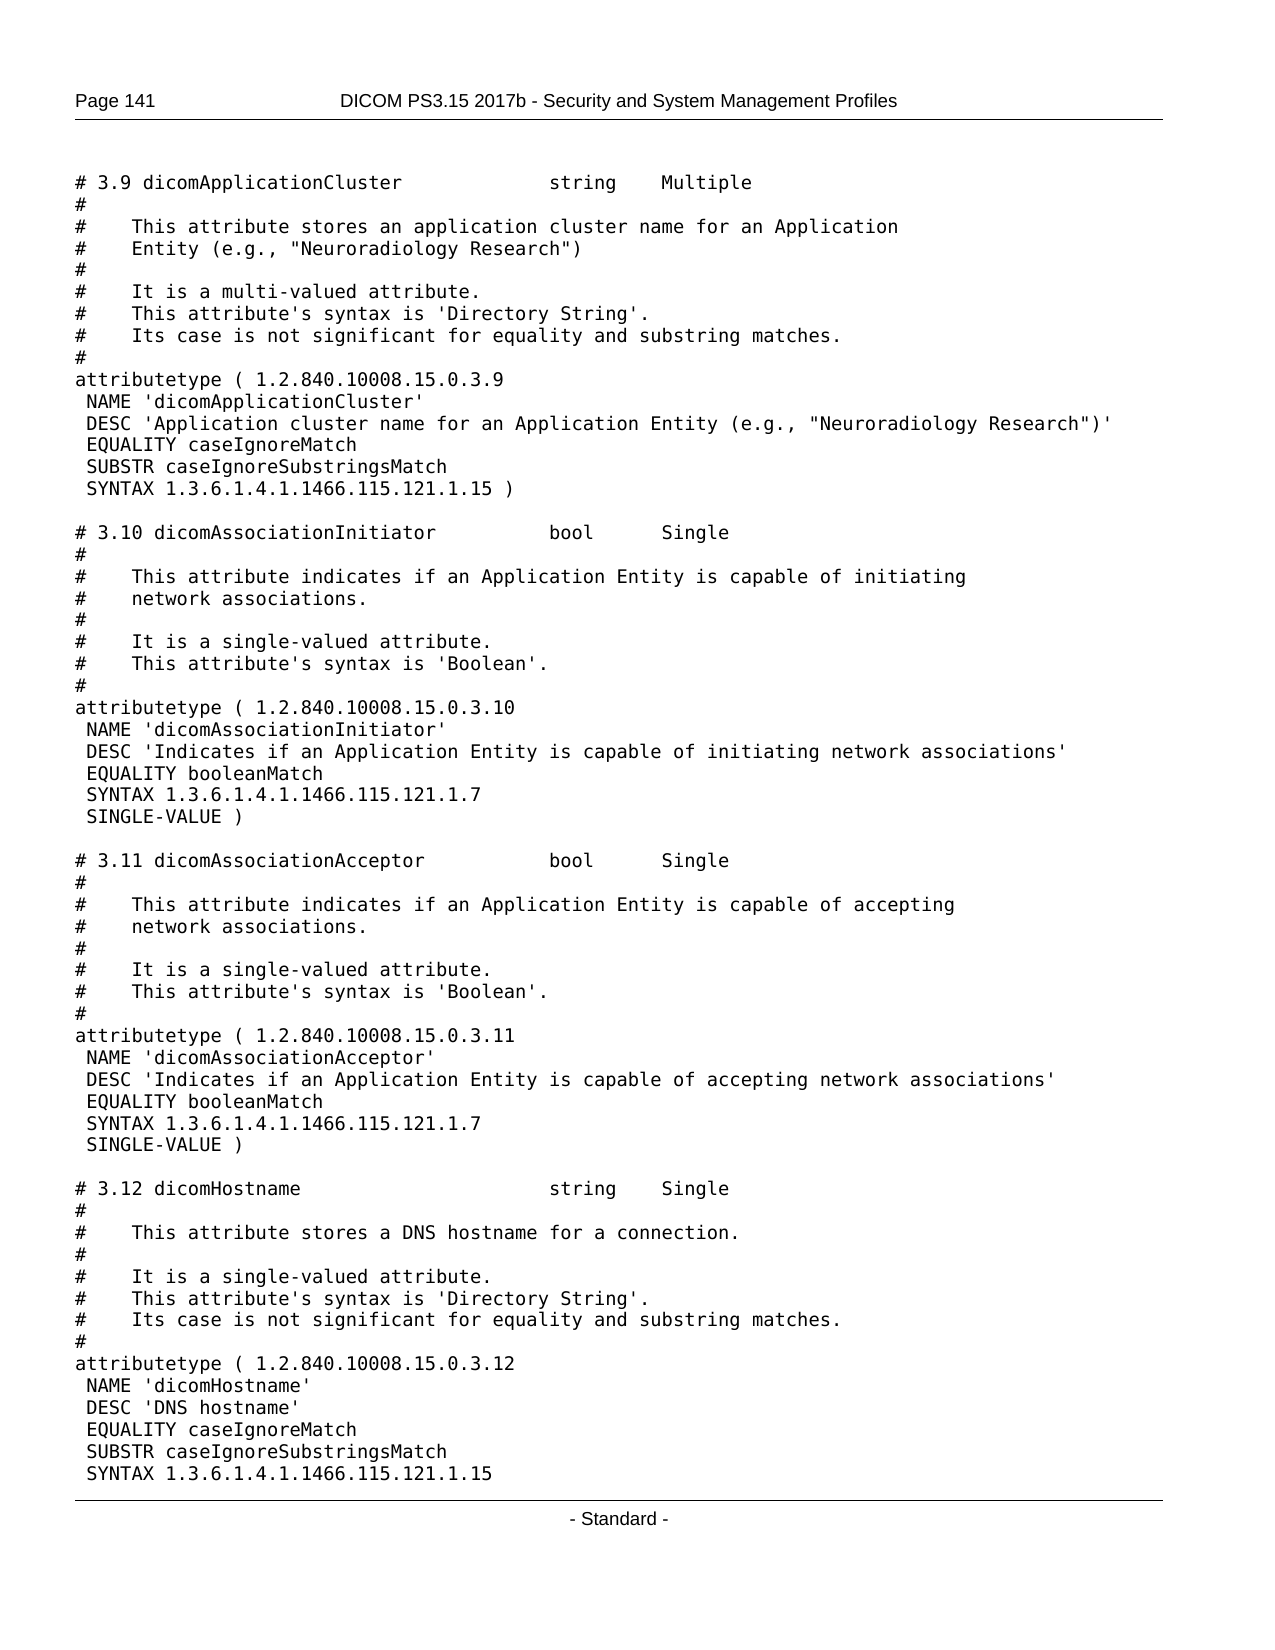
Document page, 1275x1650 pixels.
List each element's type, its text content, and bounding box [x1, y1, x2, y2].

text # 3.9 dicomApplicationCluster string Multiple # # This attribute stores an application cluster name for an Application # Entity (e.g., "Neuroradiology Research") # # It is a multi-valued attribute. # This attribute's syntax is 'Directory String'. # Its case is not significant for equality and substring matches. # attributetype ( 1.2.840.10008.15.0.3.9 NAME 'dicomApplicationCluster' DESC 'Application cluster name for an Application Entity (e.g., "Neuroradiology Research")' EQUALITY caseIgnoreMatch SUBSTR caseIgnoreSubstringsMatch SYNTAX 1.3.6.1.4.1.1466.115.121.1.15 ) # 3.10 dicomAssociationInitiator bool Single # # This attribute indicates if an Application Entity is capable of initiating # network associations. # # It is a single-valued attribute. # This attribute's syntax is 'Boolean'. # attributetype ( 1.2.840.10008.15.0.3.10 NAME 'dicomAssociationInitiator' DESC 'Indicates if an Application Entity is capable of initiating network associations' EQUALITY booleanMatch SYNTAX 1.3.6.1.4.1.1466.115.121.1.7 SINGLE-VALUE ) # 3.11 dicomAssociationAcceptor bool Single # # This attribute indicates if an Application Entity is capable of accepting # network associations. # # It is a single-valued attribute. # This attribute's syntax is 'Boolean'. # attributetype ( 1.2.840.10008.15.0.3.11 NAME 'dicomAssociationAcceptor' DESC 'Indicates if an Application Entity is capable of accepting network associations' EQUALITY booleanMatch SYNTAX 1.3.6.1.4.1.1466.115.121.1.7 SINGLE-VALUE ) # 3.12 dicomHostname string Single # # This attribute stores a DNS hostname for a connection. # # It is a single-valued attribute. # This attribute's syntax is 'Directory String'. # Its case is not significant for equality and substring matches. # attributetype ( 1.2.840.10008.15.0.3.12 NAME 'dicomHostname' DESC 'DNS hostname' EQUALITY caseIgnoreMatch SUBSTR caseIgnoreSubstringsMatch SYNTAX 1.3.6.1.4.1.1466.115.121.1.15 [75, 150, 1162, 1484]
